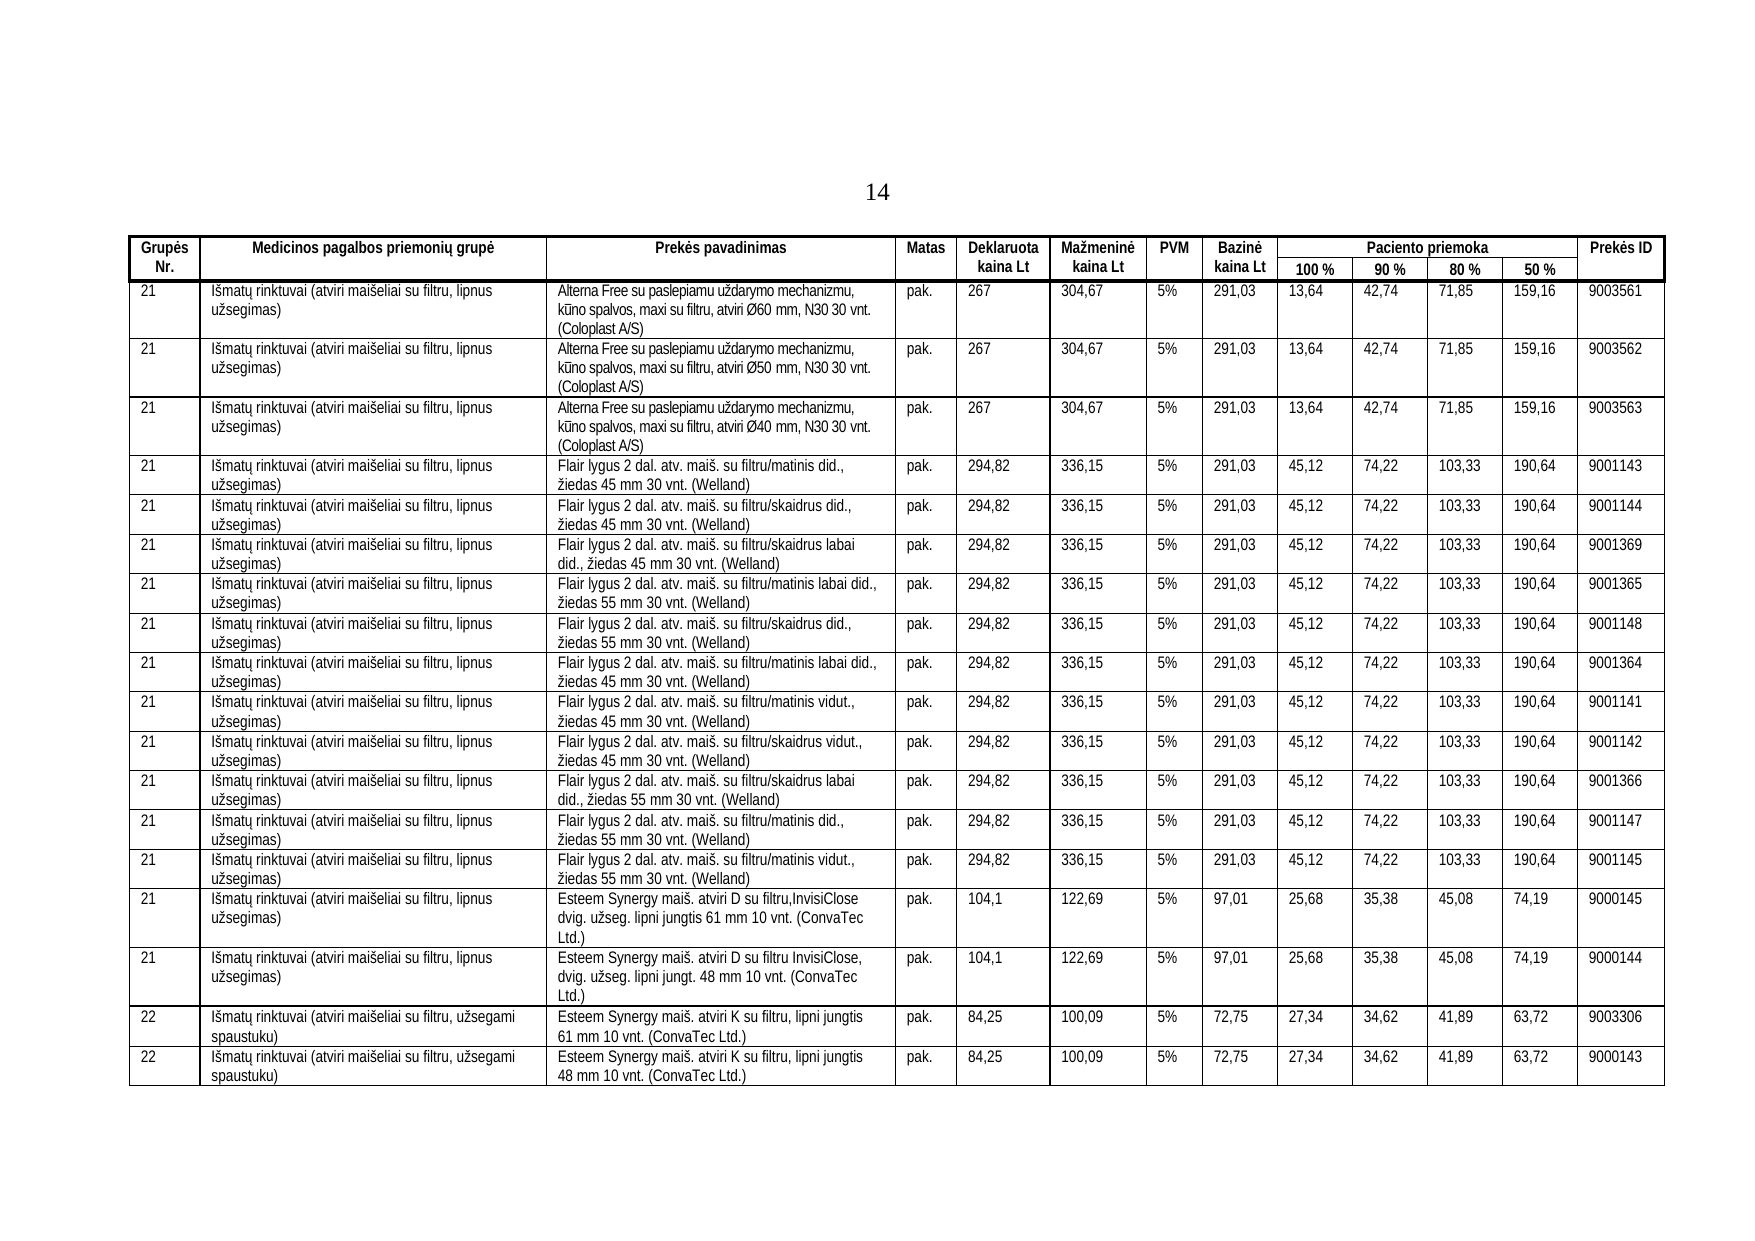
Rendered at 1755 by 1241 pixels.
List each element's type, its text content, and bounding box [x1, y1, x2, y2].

table_cell 84,25 [957, 1007, 1049, 1046]
table_cell Alterna Free su paslepiamu uždarymo mechanizmu, kūno spalvos, maxi su filtru, atviri Ø60 mm, N30 30 vnt. (Coloplast A/S) [547, 283, 895, 338]
table_cell 5% [1147, 948, 1202, 1005]
table_cell Išmatų rinktuvai (atviri maišeliai su filtru, lipnus užsegimas) [201, 810, 546, 849]
table_cell 291,03 [1203, 653, 1277, 691]
table_cell 21 [130, 810, 199, 849]
table_cell 100 % [1278, 258, 1352, 279]
table_cell 41,89 [1428, 1007, 1502, 1046]
table_cell 294,82 [957, 574, 1049, 612]
table_cell 294,82 [957, 771, 1049, 809]
table_cell 190,64 [1503, 850, 1577, 888]
table_cell 304,67 [1051, 339, 1146, 396]
table_cell Flair lygus 2 dal. atv. maiš. su filtru/skaidrus labai did., žiedas 45 mm 30 vnt. (Welland) [547, 535, 895, 573]
table_cell pak. [896, 535, 956, 573]
table_cell pak. [896, 810, 956, 849]
table_cell Alterna Free su paslepiamu uždarymo mechanizmu, kūno spalvos, maxi su filtru, atviri Ø40 mm, N30 30 vnt. (Coloplast A/S) [547, 398, 895, 455]
table_cell 80 % [1428, 258, 1502, 279]
table_cell 122,69 [1051, 889, 1146, 947]
table_cell 5% [1147, 535, 1202, 573]
table_header Paciento priemoka [1278, 238, 1577, 257]
table_cell 9001148 [1578, 614, 1664, 652]
table_cell 74,22 [1353, 614, 1427, 652]
table_cell 336,15 [1051, 732, 1146, 770]
table_cell 5% [1147, 398, 1202, 455]
table_cell 74,22 [1353, 495, 1427, 534]
table_cell 100,09 [1051, 1007, 1146, 1046]
table_cell 74,22 [1353, 692, 1427, 731]
table_cell 336,15 [1051, 850, 1146, 888]
table_cell 291,03 [1203, 692, 1277, 731]
table_cell pak. [896, 1047, 956, 1085]
table_cell 13,64 [1278, 339, 1352, 396]
table_cell 291,03 [1203, 771, 1277, 809]
table_cell 45,12 [1278, 850, 1352, 888]
table_cell 9001366 [1578, 771, 1664, 809]
table_cell 294,82 [957, 850, 1049, 888]
table_header Bazinė kaina Lt [1203, 238, 1277, 279]
table_cell 190,64 [1503, 574, 1577, 612]
table_header Mažmeninė kaina Lt [1051, 238, 1146, 279]
table_cell 5% [1147, 614, 1202, 652]
table_cell pak. [896, 1007, 956, 1046]
table_cell 74,19 [1503, 948, 1577, 1005]
table_cell 5% [1147, 653, 1202, 691]
table_cell Išmatų rinktuvai (atviri maišeliai su filtru, lipnus užsegimas) [201, 889, 546, 947]
table_cell 304,67 [1051, 398, 1146, 455]
table_cell 45,12 [1278, 771, 1352, 809]
table_cell Išmatų rinktuvai (atviri maišeliai su filtru, lipnus užsegimas) [201, 692, 546, 731]
table_cell 190,64 [1503, 653, 1577, 691]
table_header Grupės Nr. [131, 238, 199, 279]
table_cell Flair lygus 2 dal. atv. maiš. su filtru/matinis labai did., žiedas 55 mm 30 vnt. (Welland) [547, 574, 895, 612]
table_cell 336,15 [1051, 574, 1146, 612]
table_cell 74,22 [1353, 771, 1427, 809]
table_cell 159,16 [1503, 398, 1577, 455]
table_cell Išmatų rinktuvai (atviri maišeliai su filtru, užsegami spaustuku) [201, 1007, 546, 1046]
table_cell 74,22 [1353, 653, 1427, 691]
table_cell 25,68 [1278, 889, 1352, 947]
table_cell 34,62 [1353, 1007, 1427, 1046]
table_cell pak. [896, 614, 956, 652]
table_cell 5% [1147, 771, 1202, 809]
table_cell 291,03 [1203, 339, 1277, 396]
table_cell pak. [896, 653, 956, 691]
table_cell 103,33 [1428, 810, 1502, 849]
table_cell 45,12 [1278, 732, 1352, 770]
table_cell 45,08 [1428, 889, 1502, 947]
table_cell 103,33 [1428, 614, 1502, 652]
table_cell Išmatų rinktuvai (atviri maišeliai su filtru, lipnus užsegimas) [201, 653, 546, 691]
table_cell 9001142 [1578, 732, 1664, 770]
table_cell 336,15 [1051, 810, 1146, 849]
table_cell 90 % [1353, 258, 1427, 279]
table_cell 35,38 [1353, 948, 1427, 1005]
table_cell 21 [130, 771, 199, 809]
table_cell 336,15 [1051, 456, 1146, 494]
table_cell Esteem Synergy maiš. atviri K su filtru, lipni jungtis 48 mm 10 vnt. (ConvaTec Ltd.) [547, 1047, 895, 1085]
table_cell Išmatų rinktuvai (atviri maišeliai su filtru, lipnus užsegimas) [201, 948, 546, 1005]
table_cell 291,03 [1203, 810, 1277, 849]
table_cell Esteem Synergy maiš. atviri D su filtru,InvisiClose dvig. užseg. lipni jungtis 61 mm 10 vnt. (ConvaTec Ltd.) [547, 889, 895, 947]
table_cell 190,64 [1503, 732, 1577, 770]
table_cell 294,82 [957, 732, 1049, 770]
table_cell 45,12 [1278, 692, 1352, 731]
table_cell 294,82 [957, 614, 1049, 652]
table_cell 9003563 [1578, 398, 1664, 455]
table_cell 103,33 [1428, 535, 1502, 573]
table_cell 190,64 [1503, 495, 1577, 534]
table_cell 190,64 [1503, 692, 1577, 731]
table_header Prekės ID [1578, 238, 1663, 279]
table_cell 159,16 [1503, 283, 1577, 338]
table_cell 294,82 [957, 692, 1049, 731]
table_cell 74,22 [1353, 732, 1427, 770]
table_cell 41,89 [1428, 1047, 1502, 1085]
table_cell 21 [130, 948, 199, 1005]
table_cell Išmatų rinktuvai (atviri maišeliai su filtru, lipnus užsegimas) [201, 535, 546, 573]
table_cell 103,33 [1428, 574, 1502, 612]
table_cell 336,15 [1051, 495, 1146, 534]
table_cell pak. [896, 339, 956, 396]
table_cell 5% [1147, 1007, 1202, 1046]
table_cell 21 [130, 283, 199, 338]
table_cell pak. [896, 889, 956, 947]
table_cell 5% [1147, 339, 1202, 396]
table_cell 21 [130, 339, 199, 396]
table_cell 21 [130, 456, 199, 494]
table_cell Išmatų rinktuvai (atviri maišeliai su filtru, užsegami spaustuku) [201, 1047, 546, 1085]
table_cell 42,74 [1353, 283, 1427, 338]
table_cell 74,22 [1353, 535, 1427, 573]
table_cell Flair lygus 2 dal. atv. maiš. su filtru/matinis vidut., žiedas 55 mm 30 vnt. (Welland) [547, 850, 895, 888]
table_cell 291,03 [1203, 456, 1277, 494]
table_cell 21 [130, 495, 199, 534]
table_cell 45,12 [1278, 535, 1352, 573]
table_cell pak. [896, 398, 956, 455]
table_cell 5% [1147, 495, 1202, 534]
table_cell 336,15 [1051, 614, 1146, 652]
table_cell 267 [957, 339, 1049, 396]
table_cell 45,12 [1278, 456, 1352, 494]
table_cell 190,64 [1503, 771, 1577, 809]
table_cell 22 [130, 1007, 199, 1046]
table_cell Esteem Synergy maiš. atviri D su filtru InvisiClose, dvig. užseg. lipni jungt. 48 mm 10 vnt. (ConvaTec Ltd.) [547, 948, 895, 1005]
table_cell 336,15 [1051, 692, 1146, 731]
table_cell 21 [130, 535, 199, 573]
table_cell 103,33 [1428, 653, 1502, 691]
table_cell 9001364 [1578, 653, 1664, 691]
table_cell 72,75 [1203, 1047, 1277, 1085]
table_cell 21 [130, 732, 199, 770]
table_cell Alterna Free su paslepiamu uždarymo mechanizmu, kūno spalvos, maxi su filtru, atviri Ø50 mm, N30 30 vnt. (Coloplast A/S) [547, 339, 895, 396]
table_cell 122,69 [1051, 948, 1146, 1005]
table_cell 5% [1147, 456, 1202, 494]
table_cell 9001144 [1578, 495, 1664, 534]
table_cell 159,16 [1503, 339, 1577, 396]
table_cell 9001145 [1578, 850, 1664, 888]
table_cell 9000145 [1578, 889, 1664, 947]
table_cell 294,82 [957, 495, 1049, 534]
table_cell 21 [130, 398, 199, 455]
table_cell 5% [1147, 850, 1202, 888]
table_cell 45,12 [1278, 495, 1352, 534]
table_cell 291,03 [1203, 614, 1277, 652]
table_cell 5% [1147, 692, 1202, 731]
table_cell 27,34 [1278, 1007, 1352, 1046]
table_cell 267 [957, 283, 1049, 338]
table_cell 27,34 [1278, 1047, 1352, 1085]
table_cell 22 [130, 1047, 199, 1085]
table_cell pak. [896, 456, 956, 494]
table_cell Flair lygus 2 dal. atv. maiš. su filtru/matinis vidut., žiedas 45 mm 30 vnt. (Welland) [547, 692, 895, 731]
table_cell 74,22 [1353, 456, 1427, 494]
table_header Medicinos pagalbos priemonių grupė [201, 238, 546, 279]
table_cell 100,09 [1051, 1047, 1146, 1085]
table_cell 291,03 [1203, 574, 1277, 612]
table_cell pak. [896, 283, 956, 338]
table_cell 25,68 [1278, 948, 1352, 1005]
table_cell 190,64 [1503, 456, 1577, 494]
table_cell 45,12 [1278, 614, 1352, 652]
table_cell 74,22 [1353, 574, 1427, 612]
table_cell 103,33 [1428, 495, 1502, 534]
table_cell Flair lygus 2 dal. atv. maiš. su filtru/matinis did., žiedas 55 mm 30 vnt. (Welland) [547, 810, 895, 849]
table_cell 103,33 [1428, 732, 1502, 770]
table_cell 190,64 [1503, 614, 1577, 652]
table_cell 103,33 [1428, 692, 1502, 731]
table_cell 45,12 [1278, 653, 1352, 691]
table_cell pak. [896, 732, 956, 770]
table_cell 35,38 [1353, 889, 1427, 947]
table_cell 291,03 [1203, 732, 1277, 770]
table_cell Flair lygus 2 dal. atv. maiš. su filtru/skaidrus did., žiedas 55 mm 30 vnt. (Welland) [547, 614, 895, 652]
table_cell 71,85 [1428, 339, 1502, 396]
table_cell 97,01 [1203, 948, 1277, 1005]
table_cell pak. [896, 692, 956, 731]
table_cell 336,15 [1051, 653, 1146, 691]
table_cell 5% [1147, 732, 1202, 770]
table_cell Išmatų rinktuvai (atviri maišeliai su filtru, lipnus užsegimas) [201, 771, 546, 809]
table_header PVM [1147, 238, 1202, 279]
table_cell 5% [1147, 574, 1202, 612]
table_cell 336,15 [1051, 771, 1146, 809]
table_cell 9001365 [1578, 574, 1664, 612]
table_cell 21 [130, 692, 199, 731]
table_cell 304,67 [1051, 283, 1146, 338]
table_cell 71,85 [1428, 283, 1502, 338]
table_cell 74,22 [1353, 810, 1427, 849]
table_cell pak. [896, 771, 956, 809]
table_cell 13,64 [1278, 283, 1352, 338]
table_cell 42,74 [1353, 339, 1427, 396]
table_cell 45,12 [1278, 574, 1352, 612]
table_cell Flair lygus 2 dal. atv. maiš. su filtru/skaidrus vidut., žiedas 45 mm 30 vnt. (Welland) [547, 732, 895, 770]
table_cell 5% [1147, 1047, 1202, 1085]
table_cell Išmatų rinktuvai (atviri maišeliai su filtru, lipnus užsegimas) [201, 732, 546, 770]
table_cell 45,08 [1428, 948, 1502, 1005]
table_cell Išmatų rinktuvai (atviri maišeliai su filtru, lipnus užsegimas) [201, 850, 546, 888]
table_cell 294,82 [957, 535, 1049, 573]
table_cell Išmatų rinktuvai (atviri maišeliai su filtru, lipnus užsegimas) [201, 283, 546, 338]
table_cell 21 [130, 574, 199, 612]
table_cell 9003306 [1578, 1007, 1664, 1046]
table_cell 291,03 [1203, 283, 1277, 338]
table_cell 291,03 [1203, 850, 1277, 888]
table_cell pak. [896, 948, 956, 1005]
table_cell 42,74 [1353, 398, 1427, 455]
table_cell pak. [896, 495, 956, 534]
table_cell 5% [1147, 889, 1202, 947]
table_cell pak. [896, 574, 956, 612]
table_cell 9003561 [1578, 283, 1664, 338]
table_cell 9001147 [1578, 810, 1664, 849]
table_cell Išmatų rinktuvai (atviri maišeliai su filtru, lipnus užsegimas) [201, 456, 546, 494]
table_cell 74,22 [1353, 850, 1427, 888]
table_cell 21 [130, 889, 199, 947]
table_cell Išmatų rinktuvai (atviri maišeliai su filtru, lipnus užsegimas) [201, 398, 546, 455]
table_cell 9001369 [1578, 535, 1664, 573]
table_cell 103,33 [1428, 456, 1502, 494]
table_cell 97,01 [1203, 889, 1277, 947]
table_cell 34,62 [1353, 1047, 1427, 1085]
table_cell 294,82 [957, 653, 1049, 691]
table_cell 103,33 [1428, 850, 1502, 888]
table_cell 63,72 [1503, 1047, 1577, 1085]
table_cell 74,19 [1503, 889, 1577, 947]
table_cell Išmatų rinktuvai (atviri maišeliai su filtru, lipnus užsegimas) [201, 574, 546, 612]
table_cell Flair lygus 2 dal. atv. maiš. su filtru/skaidrus did., žiedas 45 mm 30 vnt. (Welland) [547, 495, 895, 534]
table_cell Flair lygus 2 dal. atv. maiš. su filtru/skaidrus labai did., žiedas 55 mm 30 vnt. (Welland) [547, 771, 895, 809]
table_cell 291,03 [1203, 495, 1277, 534]
table_cell 104,1 [957, 948, 1049, 1005]
table_cell 72,75 [1203, 1007, 1277, 1046]
table_cell 13,64 [1278, 398, 1352, 455]
table_cell 104,1 [957, 889, 1049, 947]
table_header Prekės pavadinimas [547, 238, 895, 279]
table_header Deklaruota kaina Lt [957, 238, 1049, 279]
table_cell 103,33 [1428, 771, 1502, 809]
table_cell 9000144 [1578, 948, 1664, 1005]
table_cell 336,15 [1051, 535, 1146, 573]
table_cell 190,64 [1503, 535, 1577, 573]
table_cell 21 [130, 614, 199, 652]
table_cell Išmatų rinktuvai (atviri maišeliai su filtru, lipnus užsegimas) [201, 339, 546, 396]
table_cell 190,64 [1503, 810, 1577, 849]
table_cell Esteem Synergy maiš. atviri K su filtru, lipni jungtis 61 mm 10 vnt. (ConvaTec Ltd.) [547, 1007, 895, 1046]
table_cell Flair lygus 2 dal. atv. maiš. su filtru/matinis labai did., žiedas 45 mm 30 vnt. (Welland) [547, 653, 895, 691]
table_cell 294,82 [957, 456, 1049, 494]
table_cell 291,03 [1203, 535, 1277, 573]
table_cell 21 [130, 850, 199, 888]
table_cell 9000143 [1578, 1047, 1664, 1085]
table_cell Išmatų rinktuvai (atviri maišeliai su filtru, lipnus užsegimas) [201, 614, 546, 652]
table_cell 9001141 [1578, 692, 1664, 731]
table_cell 5% [1147, 810, 1202, 849]
table_header Matas [896, 238, 956, 279]
table_cell 45,12 [1278, 810, 1352, 849]
table_cell Flair lygus 2 dal. atv. maiš. su filtru/matinis did., žiedas 45 mm 30 vnt. (Welland) [547, 456, 895, 494]
table_cell 291,03 [1203, 398, 1277, 455]
table_cell 267 [957, 398, 1049, 455]
table_cell 9001143 [1578, 456, 1664, 494]
table_cell 294,82 [957, 810, 1049, 849]
table_cell 21 [130, 653, 199, 691]
table_cell 9003562 [1578, 339, 1664, 396]
table_cell 50 % [1503, 258, 1577, 279]
table_cell Išmatų rinktuvai (atviri maišeliai su filtru, lipnus užsegimas) [201, 495, 546, 534]
table_cell pak. [896, 850, 956, 888]
table_cell 5% [1147, 283, 1202, 338]
table_cell 84,25 [957, 1047, 1049, 1085]
table_cell 71,85 [1428, 398, 1502, 455]
table_cell 63,72 [1503, 1007, 1577, 1046]
